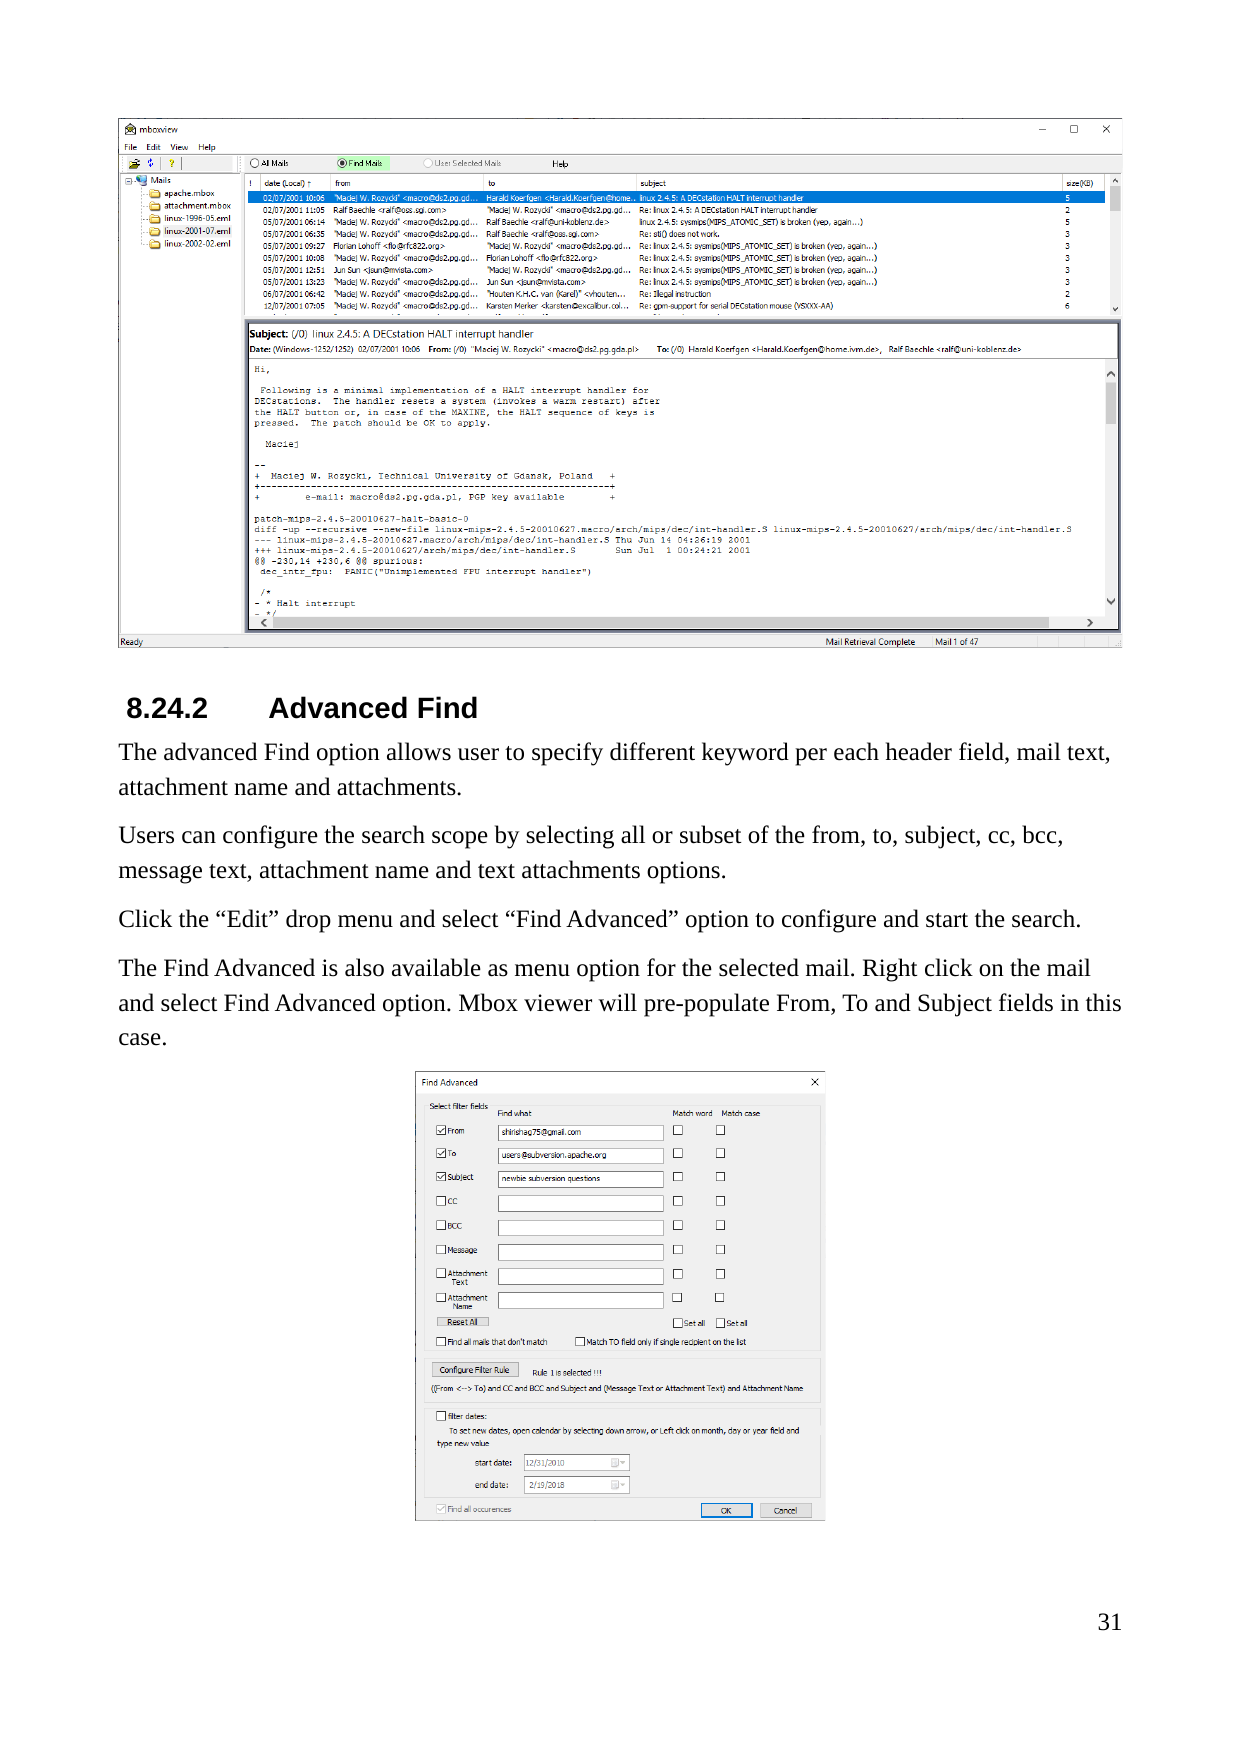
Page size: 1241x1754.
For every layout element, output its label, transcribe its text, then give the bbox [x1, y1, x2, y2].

text The Find Advanced is also available as menu option for the selected mail. Right click on the mail and select Find Advanced option. Mbox viewer will pre-populate From, To and Subject fields in this case. [118, 953, 1122, 1051]
text Users can configure the search scope by selecting all or subset of the from, to, subject, cc, bcc, message text, attachment name and text attachments options. [118, 821, 1122, 884]
picture [415, 1071, 826, 1521]
subtitle Advanced Find [118, 691, 1122, 724]
picture [118, 118, 1123, 648]
text Click the “Edit” drop menu and select “Find Advanced” option to configure and start the search. [118, 904, 1122, 933]
text The advanced Find option allows user to specify different keyword per each header field, mail text, attachment name and attachments. [118, 737, 1122, 800]
